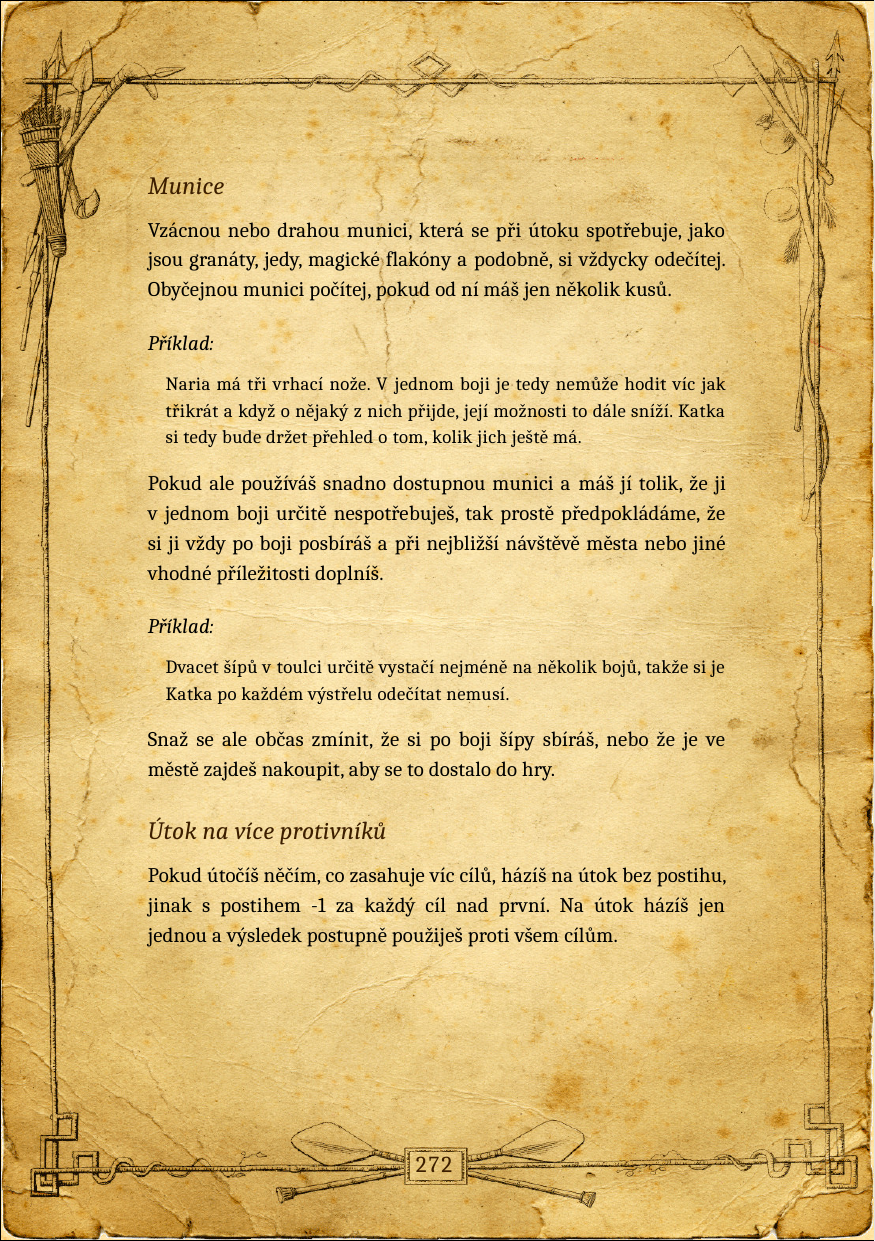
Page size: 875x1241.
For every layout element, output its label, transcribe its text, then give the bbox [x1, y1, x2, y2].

text Pokud ale používáš snadno dostupnou munici a⁠ máš jí tolik, že ji v⁠ jednom boji určitě nespotřebuješ, tak prostě předpokládáme, že si ji vždy po boji posbíráš a⁠ při nejbližší návštěvě města nebo jiné vhodné příležitosti doplníš. [148, 472, 726, 585]
text Pokud útočíš něčím, co zasahuje víc cílů, házíš na útok bez postihu, jinak s⁠ postihem -1 za každý cíl nad první. Na útok házíš jen jednou a⁠ výsledek postupně použiješ proti všem cílům. [148, 864, 726, 947]
text Dvacet šípů v⁠ toulci určitě vystačí nejméně na několik bojů, takže si je Katka po každém výstřelu odečítat nemusí. [165, 656, 726, 705]
subtitle Útok na více protivníků [148, 817, 726, 846]
text Vzácnou nebo drahou munici, která se při útoku spotřebuje, jako jsou granáty, jedy, magické flakóny a⁠ podobně, si vždycky odečítej. Obyčejnou munici počítej, pokud od ní máš jen několik kusů. [148, 218, 726, 302]
picture [1, 1, 874, 1240]
text Snaž se ale občas zmínit, že si po boji šípy sbíráš, nebo že je ve městě zajdeš nakoupit, aby se to dostalo do hry. [148, 728, 726, 782]
subtitle Munice [148, 172, 726, 201]
text Příklad: [148, 332, 726, 356]
text Naria má tři vrhací nože. V⁠ jednom boji je tedy nemůže hodit víc jak třikrát a⁠ když o⁠ nějaký z⁠ nich přijde, její možnosti to dále sníží. Katka si tedy bude držet přehled o⁠ tom, kolik jich ještě má. [165, 373, 726, 448]
text Příklad: [148, 615, 726, 639]
